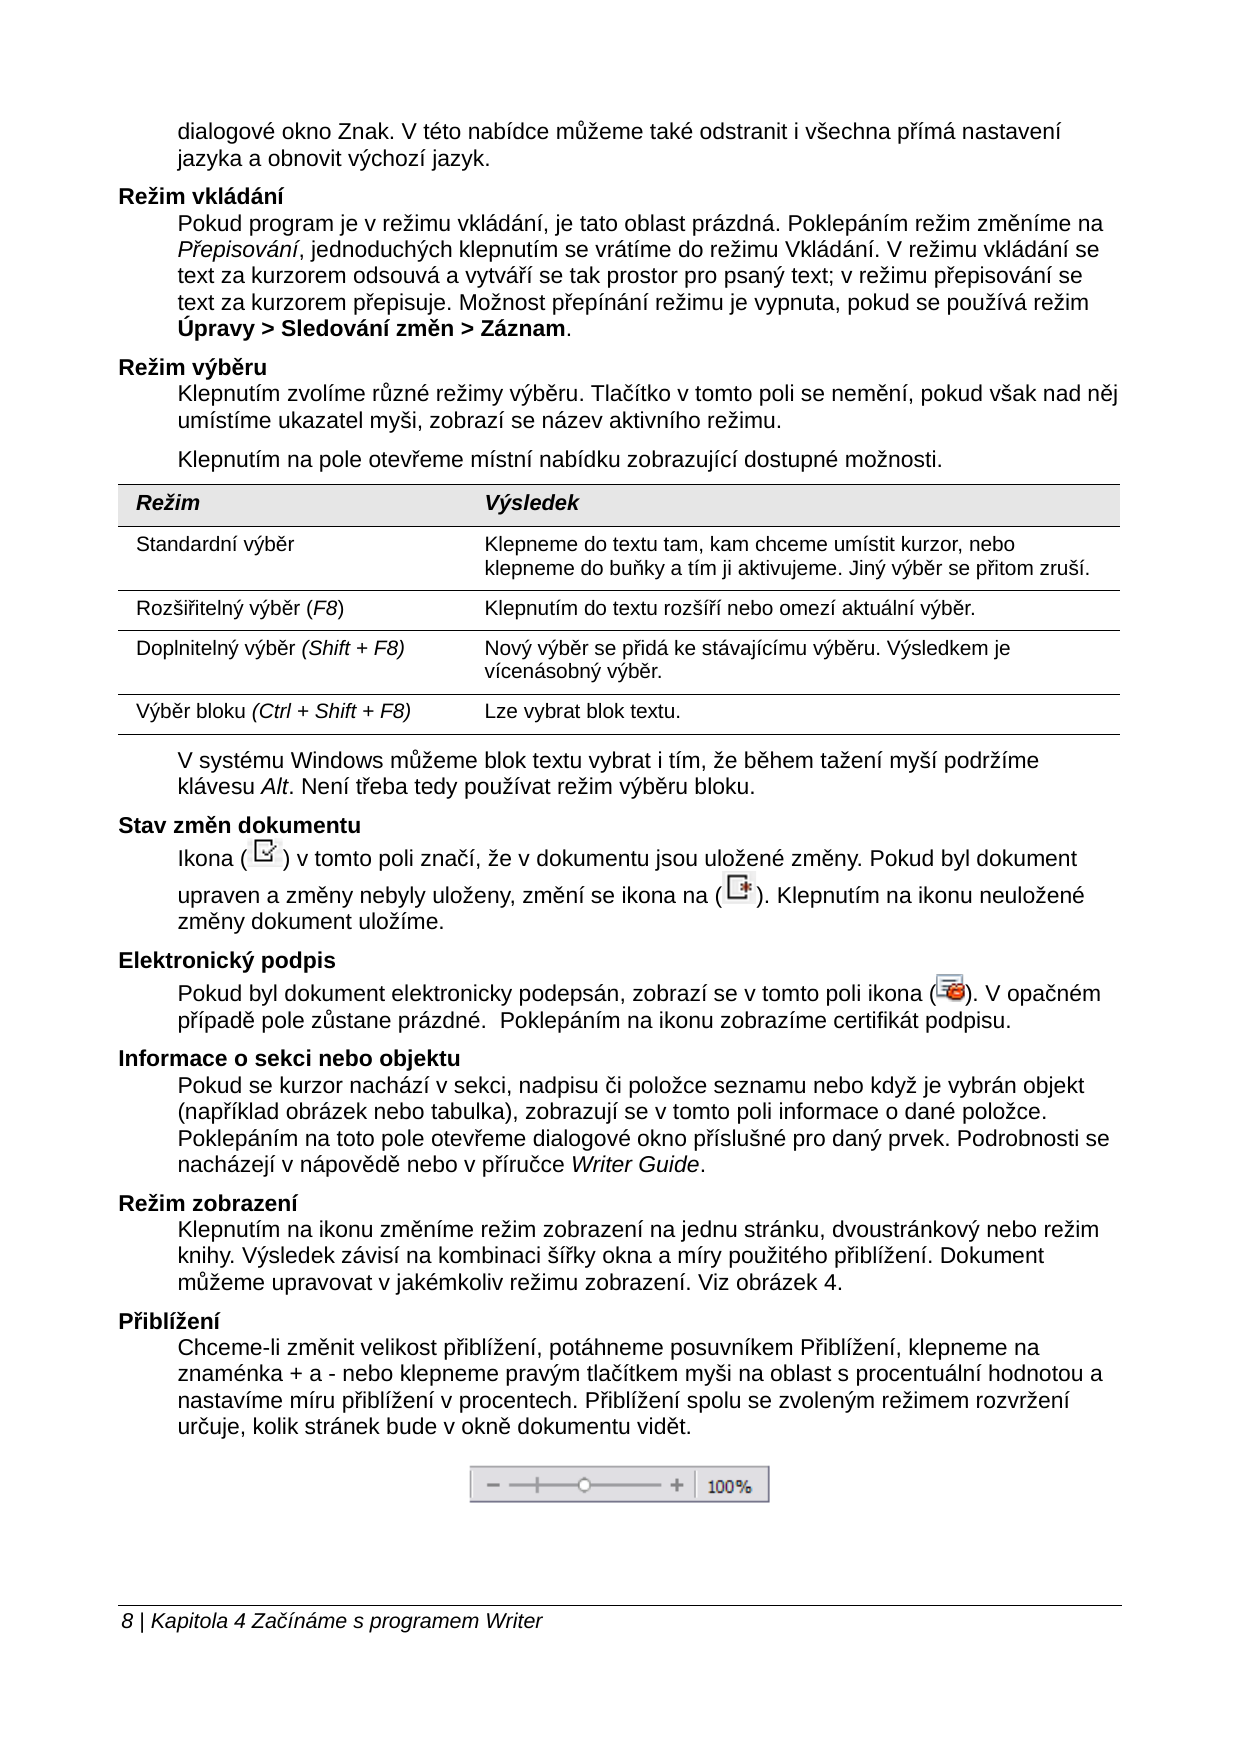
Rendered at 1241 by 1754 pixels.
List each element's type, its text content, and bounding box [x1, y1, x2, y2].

text Elektronický podpis [118, 947, 1122, 973]
text Pokud se kurzor nachází v sekci, nadpisu či položce seznamu nebo když je vybrán objekt (například obrázek nebo tabulka), zobrazují se v tomto poli informace o dané položce. Poklepáním na toto pole otevřeme dialogové okno příslušné pro daný prvek. Podrobnosti se nacházejí v nápovědě nebo v příručce Writer Guide. [177, 1072, 1122, 1177]
table_cell Doplnitelný výběr (Shift + F8) [118, 631, 467, 693]
text Chceme-li změnit velikost přiblížení, potáhneme posuvníkem Přiblížení, klepneme na znaménka + a - nebo klepneme pravým tlačítkem myši na oblast s procentuální hodnotou a nastavíme míru přiblížení v procentech. Přiblížení spolu se zvoleným režimem rozvržení určuje, kolik stránek bude v okně dokumentu vidět. [177, 1334, 1122, 1439]
table_header Výsledek [467, 485, 1120, 526]
text Stav změn dokumentu [118, 812, 1122, 838]
text Pokud byl dokument elektronicky podepsán, zobrazí se v tomto poli ikona (). V opačném případě pole zůstane prázdné. Poklepáním na ikonu zobrazíme certifikát podpisu. [177, 973, 1122, 1033]
picture [247, 838, 283, 867]
text Klepnutím zvolíme různé režimy výběru. Tlačítko v tomto poli se nemění, pokud však nad něj umístíme ukazatel myši, zobrazí se název aktivního režimu. [177, 380, 1122, 433]
table_cell Výběr bloku (Ctrl + Shift + F8) [118, 695, 467, 733]
table_cell Lze vybrat blok textu. [467, 695, 1120, 733]
text Režim výběru [118, 354, 1122, 380]
text V systému Windows můžeme blok textu vybrat i tím, že během tažení myší podržíme klávesu Alt. Není třeba tedy používat režim výběru bloku. [177, 747, 1122, 799]
text Přiblížení [118, 1308, 1122, 1334]
text dialogové okno Znak. V této nabídce můžeme také odstranit i všechna přímá nastavení jazyka a obnovit výchozí jazyk. [177, 118, 1122, 171]
picture [722, 871, 757, 904]
table_cell Klepneme do textu tam, kam chceme umístit kurzor, nebo klepneme do buňky a tím ji aktivujeme. Jiný výběr se přitom zruší. [467, 527, 1120, 589]
table_cell Klepnutím do textu rozšíří nebo omezí aktuální výběr. [467, 591, 1120, 629]
table_header Režim [118, 485, 467, 526]
text Informace o sekci nebo objektu [118, 1045, 1122, 1072]
text Režim zobrazení [118, 1190, 1122, 1216]
text Pokud program je v režimu vkládání, je tato oblast prázdná. Poklepáním režim změníme na Přepisování, jednoduchých klepnutím se vrátíme do režimu Vkládání. V režimu vkládání se text za kurzorem odsouvá a vytváří se tak prostor pro psaný text; v režimu přepisování se text za kurzorem přepisuje. Možnost přepínání režimu je vypnuta, pokud se používá režim Úpravy > Sledování změn > Záznam. [177, 210, 1122, 341]
text Klepnutím na ikonu změníme režim zobrazení na jednu stránku, dvoustránkový nebo režim knihy. Výsledek závisí na kombinaci šířky okna a míry použitého přiblížení. Dokument můžeme upravovat v jakémkoliv režimu zobrazení. Viz obrázek 4. [177, 1216, 1122, 1295]
table_cell Rozšiřitelný výběr (F8) [118, 591, 467, 629]
table_cell Nový výběr se přidá ke stávajícímu výběru. Výsledkem je vícenásobný výběr. [467, 631, 1120, 693]
text Ikona () v tomto poli značí, že v dokumentu jsou uložené změny. Pokud byl dokument upraven a změny nebyly uloženy, změní se ikona na (). Klepnutím na ikonu neuložené změny dokument uložíme. [177, 838, 1122, 934]
text Režim vkládání [118, 183, 1122, 210]
text Klepnutím na pole otevřeme místní nabídku zobrazující dostupné možnosti. [177, 446, 1122, 472]
picture [467, 1463, 773, 1506]
table_cell Standardní výběr [118, 527, 467, 589]
picture [936, 973, 965, 1002]
